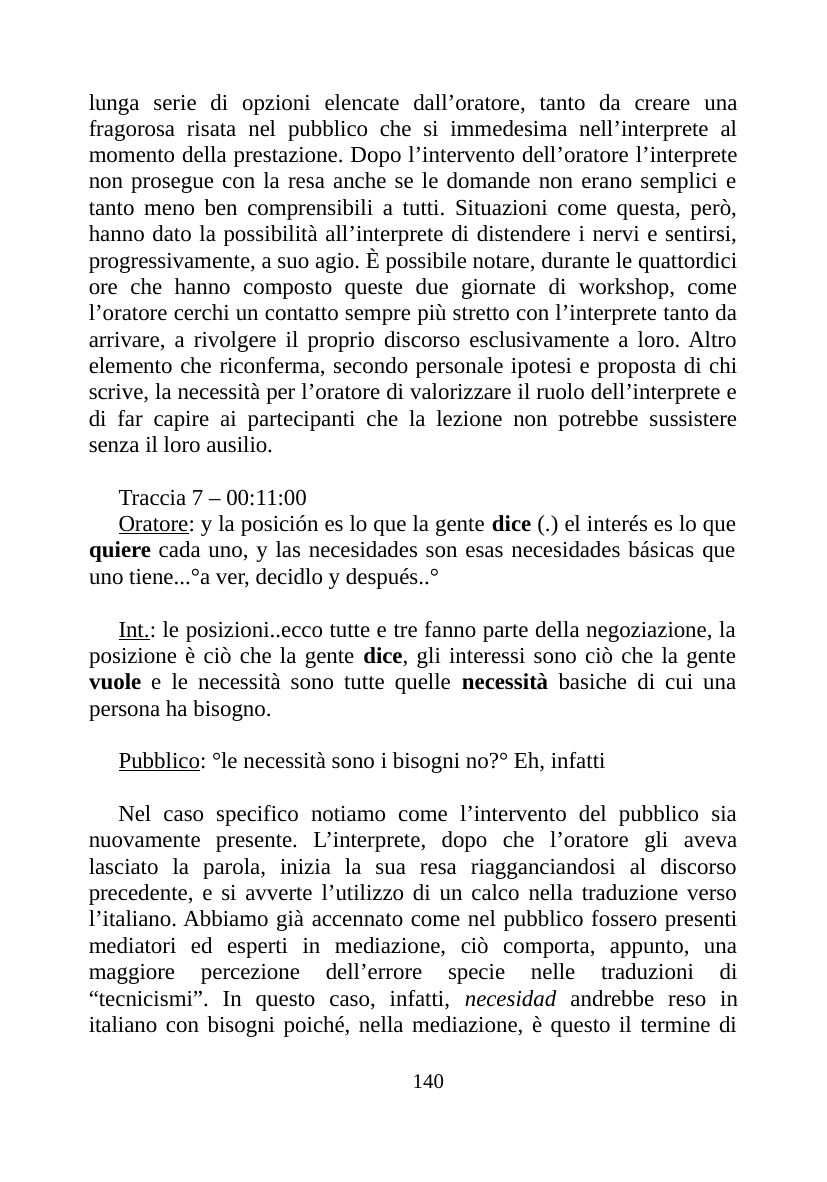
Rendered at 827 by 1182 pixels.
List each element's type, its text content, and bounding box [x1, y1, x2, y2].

table_header Traccia 7 – 00:11:00 [78, 484, 748, 510]
text lunga serie di opzioni elencate dall’oratore, tanto da creare una fragorosa risata nel pubblico che si immedesima nell’interprete al momento della prestazione. Dopo l’intervento dell’oratore l’interprete non prosegue con la resa anche se le domande non erano semplici e tanto meno ben comprensibili a tutti. Situazioni come questa, però, hanno dato la possibilità all’interprete di distendere i nervi e sentirsi, progressivamente, a suo agio. È possibile notare, durante le quattordici ore che hanno composto queste due giornate di workshop, come l’oratore cerchi un contatto sempre più stretto con l’interprete tanto da arrivare, a rivolgere il proprio discorso esclusivamente a loro. Altro elemento che riconferma, secondo personale ipotesi e proposta di chi scrive, la necessità per l’oratore di valorizzare il ruolo dell’interprete e di far capire ai partecipanti che la lezione non potrebbe sussistere senza il loro ausilio. [88, 88, 738, 457]
table_cell Oratore: y la posición es lo que la gente dice (.) el interés es lo que quiere cada uno, y las necesidades son esas necesidades básicas que uno tiene...°a ver, decidlo y después..° Int.: le posizioni..ecco tutte e tre fanno parte della negoziazione, la posizione è ciò che la gente dice, gli interessi sono ciò che la gente vuole e le necessità sono tutte quelle necessità basiche di cui una persona ha bisogno. Pubblico: °le necessità sono i bisogni no?° Eh, infatti [78, 510, 748, 774]
text Nel caso specifico notiamo come l’intervento del pubblico sia nuovamente presente. L’interprete, dopo che l’oratore gli aveva lasciato la parola, inizia la sua resa riagganciandosi al discorso precedente, e si avverte l’utilizzo di un calco nella traduzione verso l’italiano. Abbiamo già accennato come nel pubblico fossero presenti mediatori ed esperti in mediazione, ciò comporta, appunto, una maggiore percezione dell’errore specie nelle traduzioni di “tecnicismi”. In questo caso, infatti, necesidad andrebbe reso in italiano con bisogni poiché, nella mediazione, è questo il termine di [88, 800, 738, 1037]
